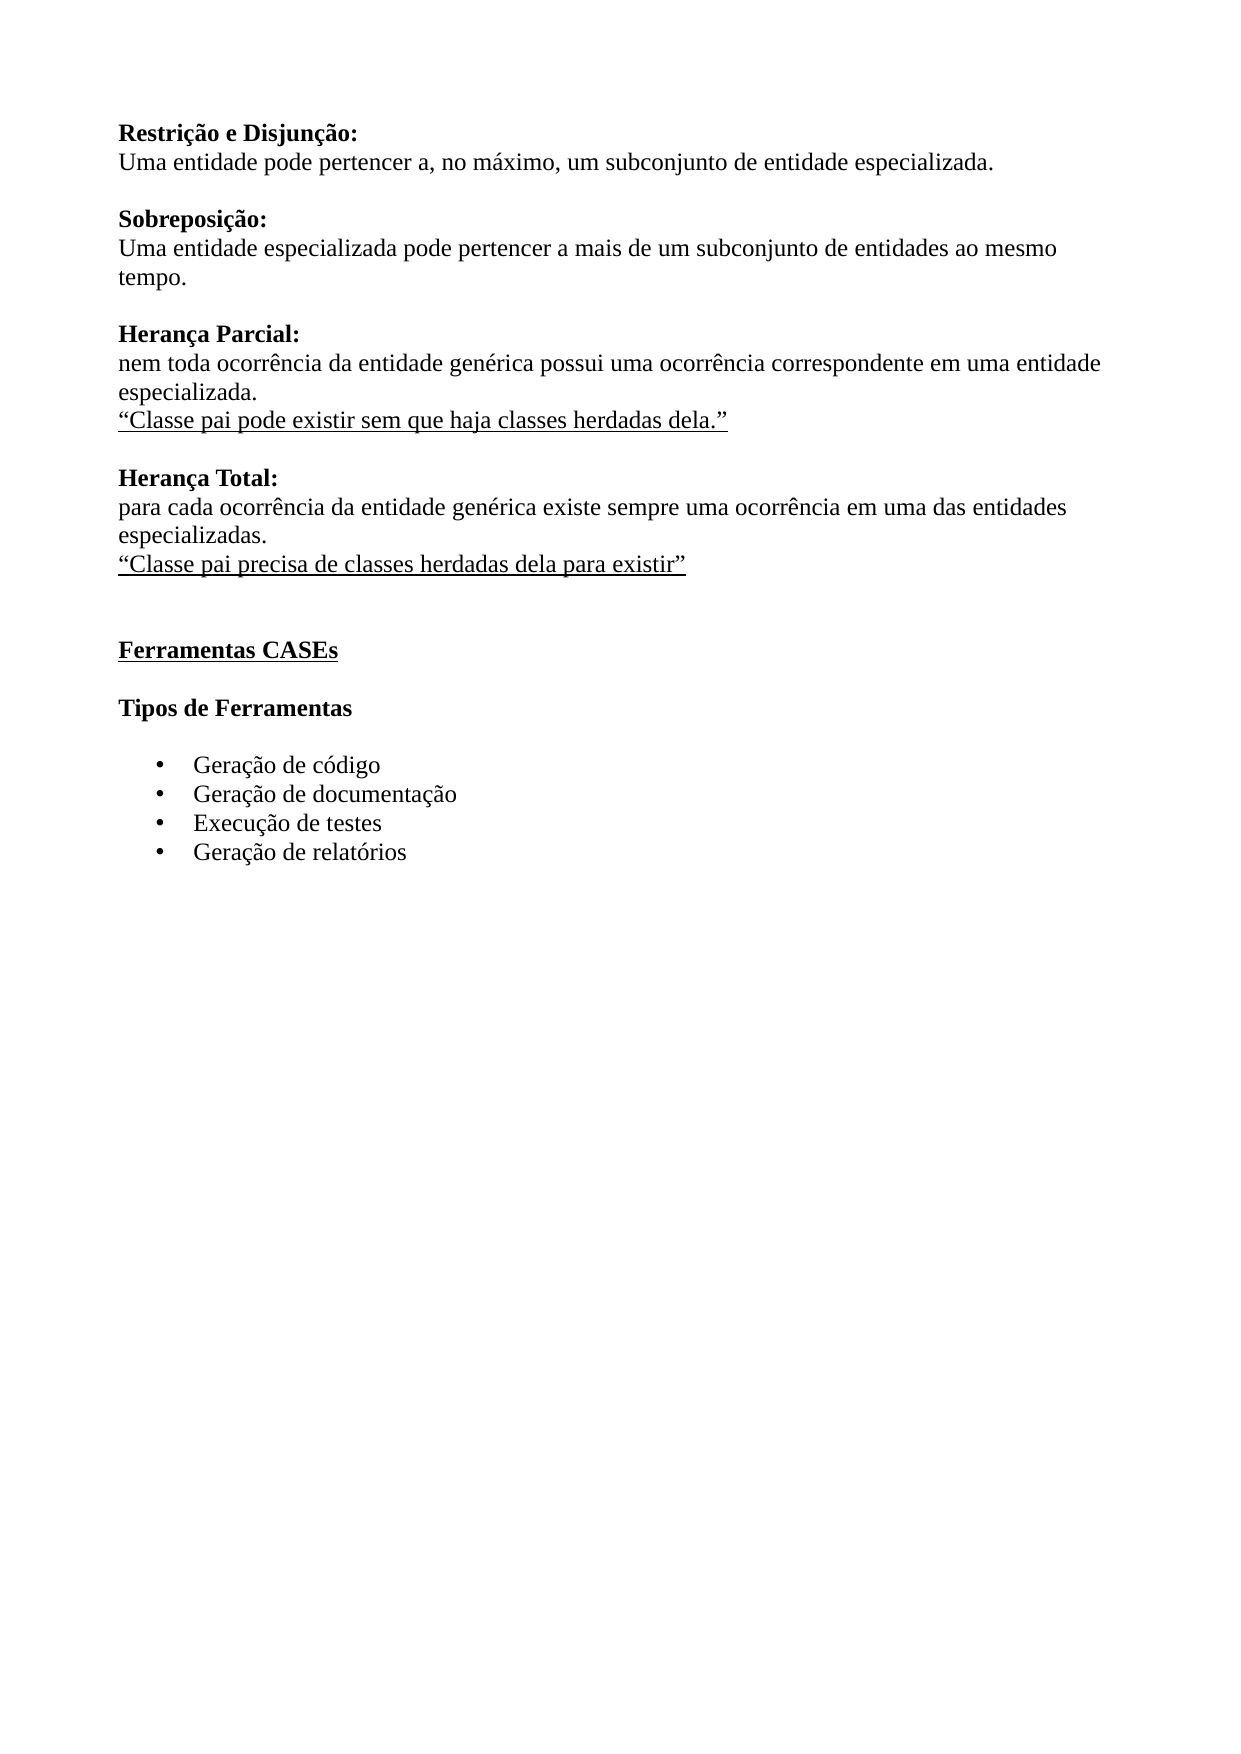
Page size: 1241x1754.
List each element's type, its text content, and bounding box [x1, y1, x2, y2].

text Herança Total: [118, 463, 1122, 492]
text Herança Parcial: [118, 319, 1122, 348]
text “Classe pai pode existir sem que haja classes herdadas dela.” [118, 406, 1122, 434]
text Uma entidade pode pertencer a, no máximo, um subconjunto de entidade especializada. [118, 147, 1122, 176]
text Restrição e Disjunção: [118, 118, 1122, 147]
text Tipos de Ferramentas [118, 693, 1122, 722]
text Ferramentas CASEs [118, 636, 1122, 664]
list Geração de documentação [156, 779, 1122, 808]
text Sobreposição: [118, 204, 1122, 233]
text Uma entidade especializada pode pertencer a mais de um subconjunto de entidades ao mesmo tempo. [118, 233, 1122, 291]
text “Classe pai precisa de classes herdadas dela para existir” [118, 549, 1122, 578]
list Geração de relatórios [156, 837, 1122, 866]
list Geração de código [156, 751, 1122, 779]
text nem toda ocorrência da entidade genérica possui uma ocorrência correspondente em uma entidade especializada. [118, 348, 1122, 406]
text para cada ocorrência da entidade genérica existe sempre uma ocorrência em uma das entidades especializadas. [118, 492, 1122, 549]
list Execução de testes [156, 808, 1122, 837]
